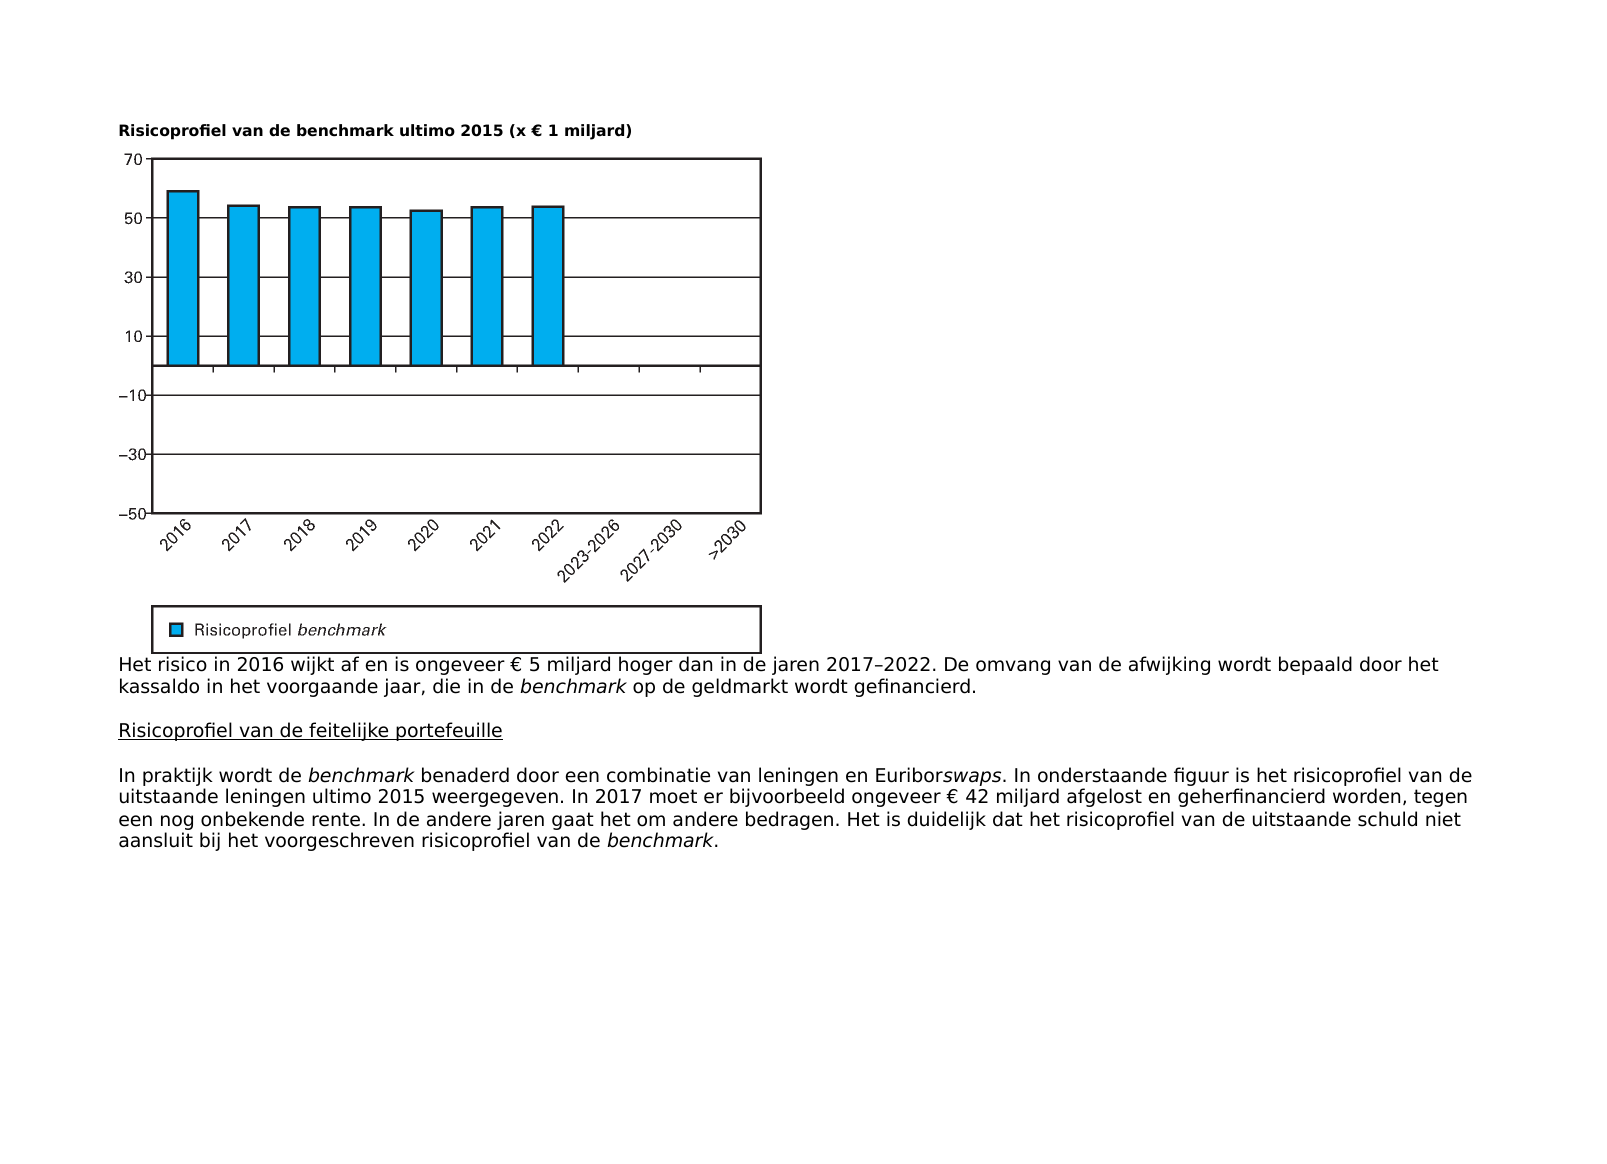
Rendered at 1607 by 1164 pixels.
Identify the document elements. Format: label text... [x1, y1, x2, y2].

text In praktijk wordt de benchmark benaderd door een combinatie van leningen en Euriborswaps. In onderstaande figuur is het risicoprofiel van de uitstaande leningen ultimo 2015 weergegeven. In 2017 moet er bijvoorbeeld ongeveer € 42 miljard afgelost en geherfinancierd worden, tegen een nog onbekende rente. In de andere jaren gaat het om andere bedragen. Het is duidelijk dat het risicoprofiel van de uitstaande schuld niet aansluit bij het voorgeschreven risicoprofiel van de benchmark. [118, 764, 1488, 852]
text Het risico in 2016 wijkt af en is ongeveer € 5 miljard hoger dan in de jaren 2017–2022. De omvang van de afwijking wordt bepaald door het kassaldo in het voorgaande jaar, die in de benchmark op de geldmarkt wordt gefinancierd. [118, 654, 1488, 698]
subtitle Risicoprofiel van de feitelijke portefeuille [118, 720, 1488, 742]
text Risicoprofiel van de benchmark ultimo 2015 (x € 1 miljard) [118, 122, 762, 140]
picture [118, 151, 762, 654]
